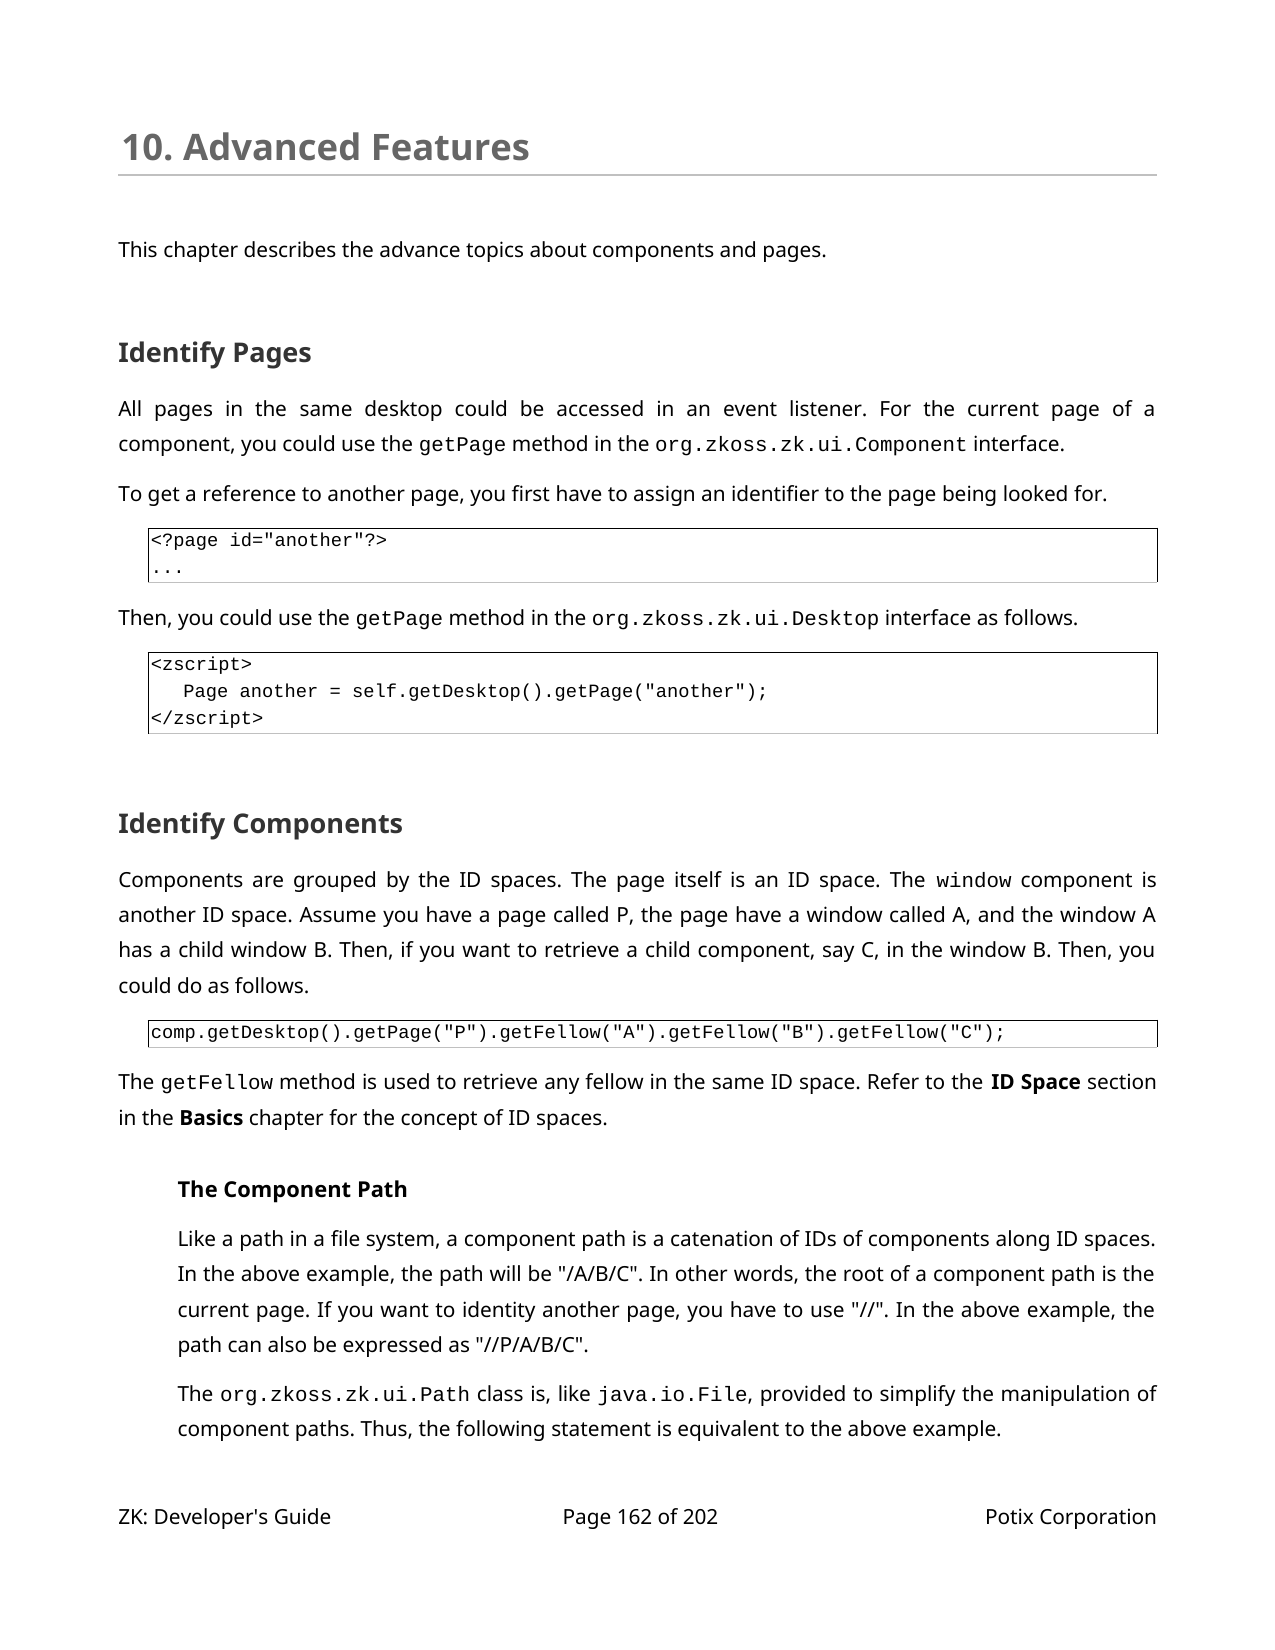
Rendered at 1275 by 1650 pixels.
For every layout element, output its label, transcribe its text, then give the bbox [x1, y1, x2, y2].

text comp.getDesktop().getPage("P").getFellow("A").getFellow("B").getFellow("C"); [149, 1021, 1157, 1047]
text </zscript> [149, 706, 1157, 733]
text To get a reference to another page, you first have to assign an identifier to the page being looked for. [118, 479, 1157, 507]
text Then, you could use the getPage method in the org.zkoss.zk.ui.Desktop interface as follows. [118, 603, 1157, 631]
text The getFellow method is used to retrieve any fellow in the same ID space. Refer to the ID Space section in the Basics chapter for the concept of ID spaces. [118, 1067, 1157, 1131]
text This chapter describes the advance topics about components and pages. [118, 235, 1157, 263]
text Page another = self.getDesktop().getPage("another"); [149, 679, 1157, 703]
subtitle 10. Advanced Features [118, 118, 1157, 174]
text <zscript> [149, 653, 1157, 676]
text The org.zkoss.zk.ui.Path class is, like java.io.File, provided to simplify the manipulation of component paths. Thus, the following statement is equivalent to the above example. [177, 1379, 1157, 1443]
text Components are grouped by the ID spaces. The page itself is an ID space. The window component is another ID space. Assume you have a page called P, the page have a window called A, and the window A has a child window B. Then, if you want to retrieve a child component, say C, in the window B. Then, you could do as follows. [118, 865, 1157, 999]
text Like a path in a file system, a component path is a catenation of IDs of components along ID spaces. In the above example, the path will be "/A/B/C". In other words, the root of a component path is the current page. If you want to identity another page, you have to use "//". In the above example, the path can also be expressed as "//P/A/B/C". [177, 1224, 1157, 1358]
subtitle Identify Pages [118, 334, 1157, 371]
text All pages in the same desktop could be accessed in an event listener. For the current page of a component, you could use the getPage method in the org.zkoss.zk.ui.Component interface. [118, 394, 1157, 458]
subtitle The Component Path [177, 1174, 1157, 1204]
subtitle Identify Components [118, 804, 1157, 841]
text <?page id="another"?> [149, 529, 1157, 552]
text ... [149, 555, 1157, 582]
